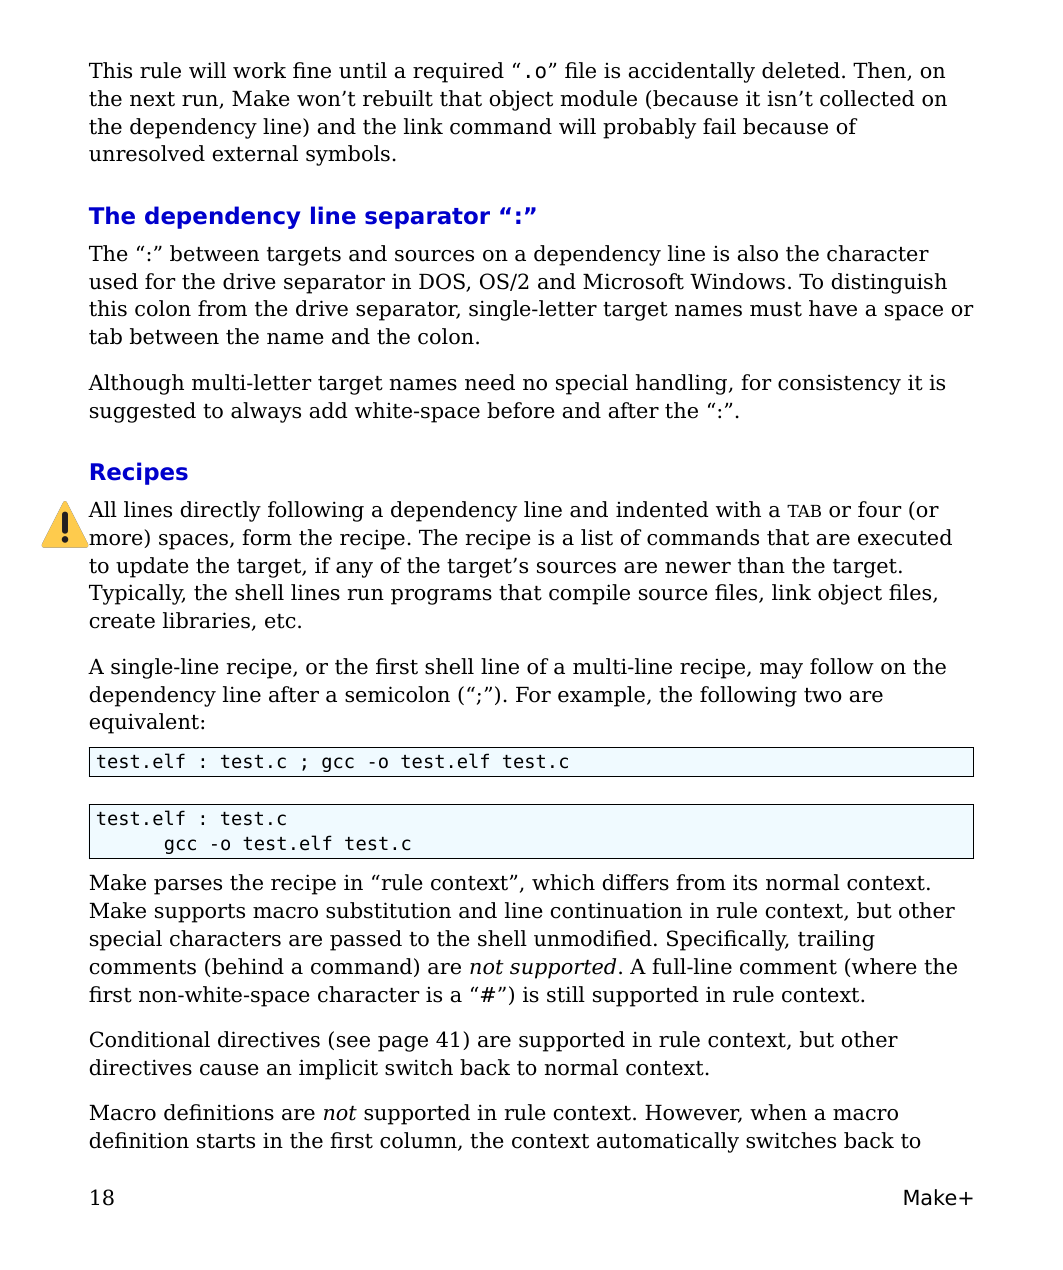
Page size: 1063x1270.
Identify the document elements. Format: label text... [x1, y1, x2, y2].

subtitle The dependency line separator “:” [88, 203, 974, 229]
text Conditional directives (see page 40) are supported in rule context, but other directives cause an implicit switch back to normal context. [88, 1028, 974, 1080]
text The “:” between targets and sources on a dependency line is also the character used for the drive separator in DOS, OS/2 and Microsoft Windows. To distinguish this colon from the drive separator, single-letter target names must have a space or tab between the name and the colon. [88, 242, 974, 349]
text gcc -o test.elf test.c [90, 829, 973, 858]
subtitle Recipes [88, 459, 974, 486]
text test.elf : test.c ; gcc -o test.elf test.c [90, 748, 973, 776]
text Make parses the recipe in “rule context”, which differs from its normal context. Make supports macro substitution and line continuation in rule context, but other special characters are passed to the shell unmodified. Specifically, trailing comments (behind a command) are not supported. A full-line comment (where the first non-white-space character is a “#”) is still supported in rule context. [88, 871, 974, 1007]
text Macro definitions are not supported in rule context. However, when a macro definition starts in the first column, the context automatically switches back to [88, 1101, 974, 1153]
text A single-line recipe, or the first shell line of a multi-line recipe, may follow on the dependency line after a semicolon (“;”). For example, the following two are equivalent: [88, 655, 974, 735]
text This rule will work fine until a required “.o” file is accidentally deleted. Then, on the next run, Make won’t rebuilt that object module (because it isn’t collected on the dependency line) and the link command will probably fail because of unresolved external symbols. [88, 59, 974, 167]
text All lines directly following a dependency line and indented with a tab or four (or more) spaces, form the recipe. The recipe is a list of commands that are executed to update the target, if any of the target’s sources are newer than the target. Typically, the shell lines run programs that compile source files, link object files, create libraries, etc. [88, 498, 974, 633]
picture [41, 501, 89, 549]
text test.elf : test.c [90, 805, 973, 829]
text Although multi-letter target names need no special handling, for consistency it is suggested to always add white-space before and after the “:”. [88, 371, 974, 423]
